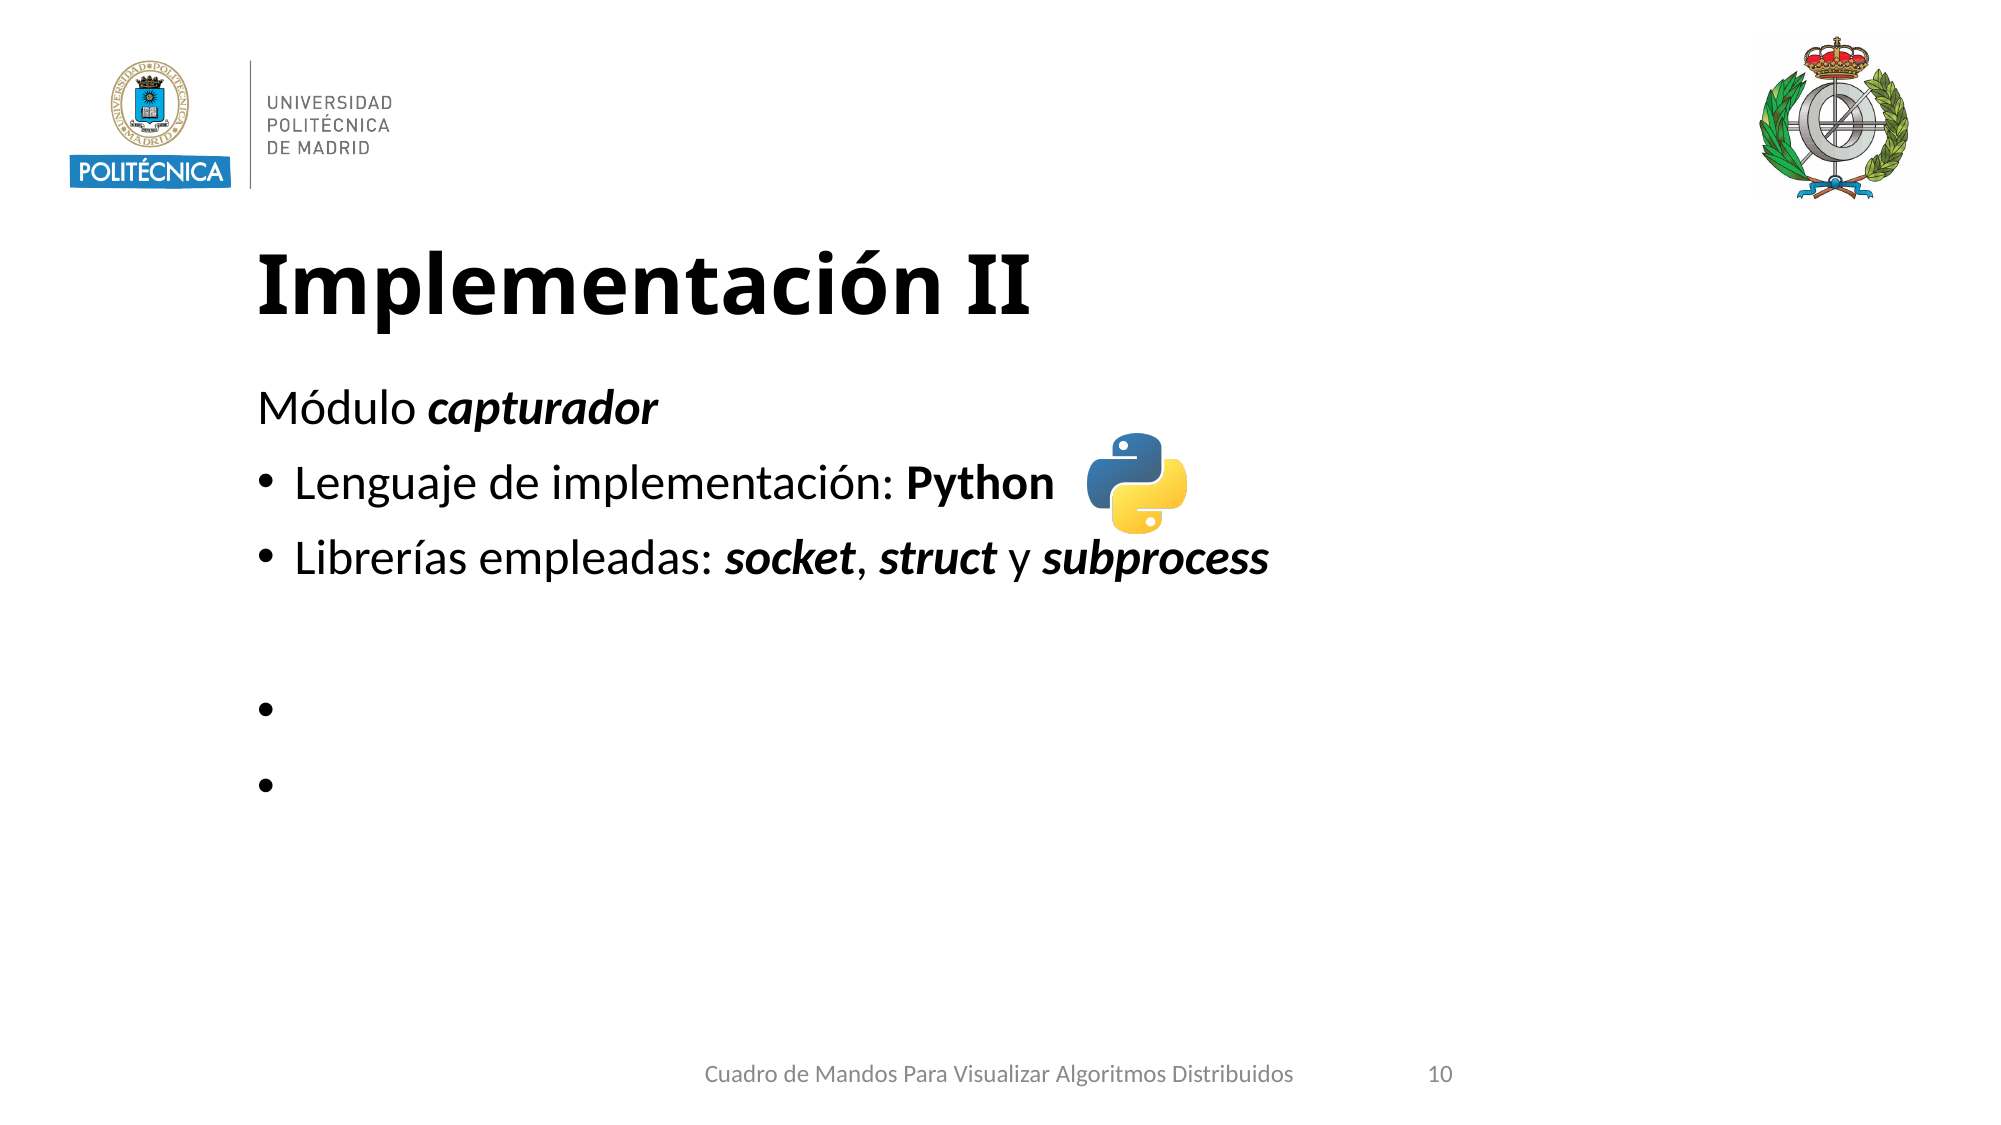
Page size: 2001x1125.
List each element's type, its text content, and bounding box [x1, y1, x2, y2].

picture [48, 34, 436, 215]
picture [1087, 433, 1187, 534]
picture [1751, 34, 1918, 201]
list Módulo capturador Lenguaje de implementación: Python Librerías empleadas: socket, struct y subprocess [242, 374, 1752, 1013]
text_box [1412, 1042, 1863, 1103]
text_box Cuadro de Mandos Para Visualizar Algoritmos Distribuidos [662, 1042, 1338, 1103]
title Implementación II [242, 197, 1968, 378]
